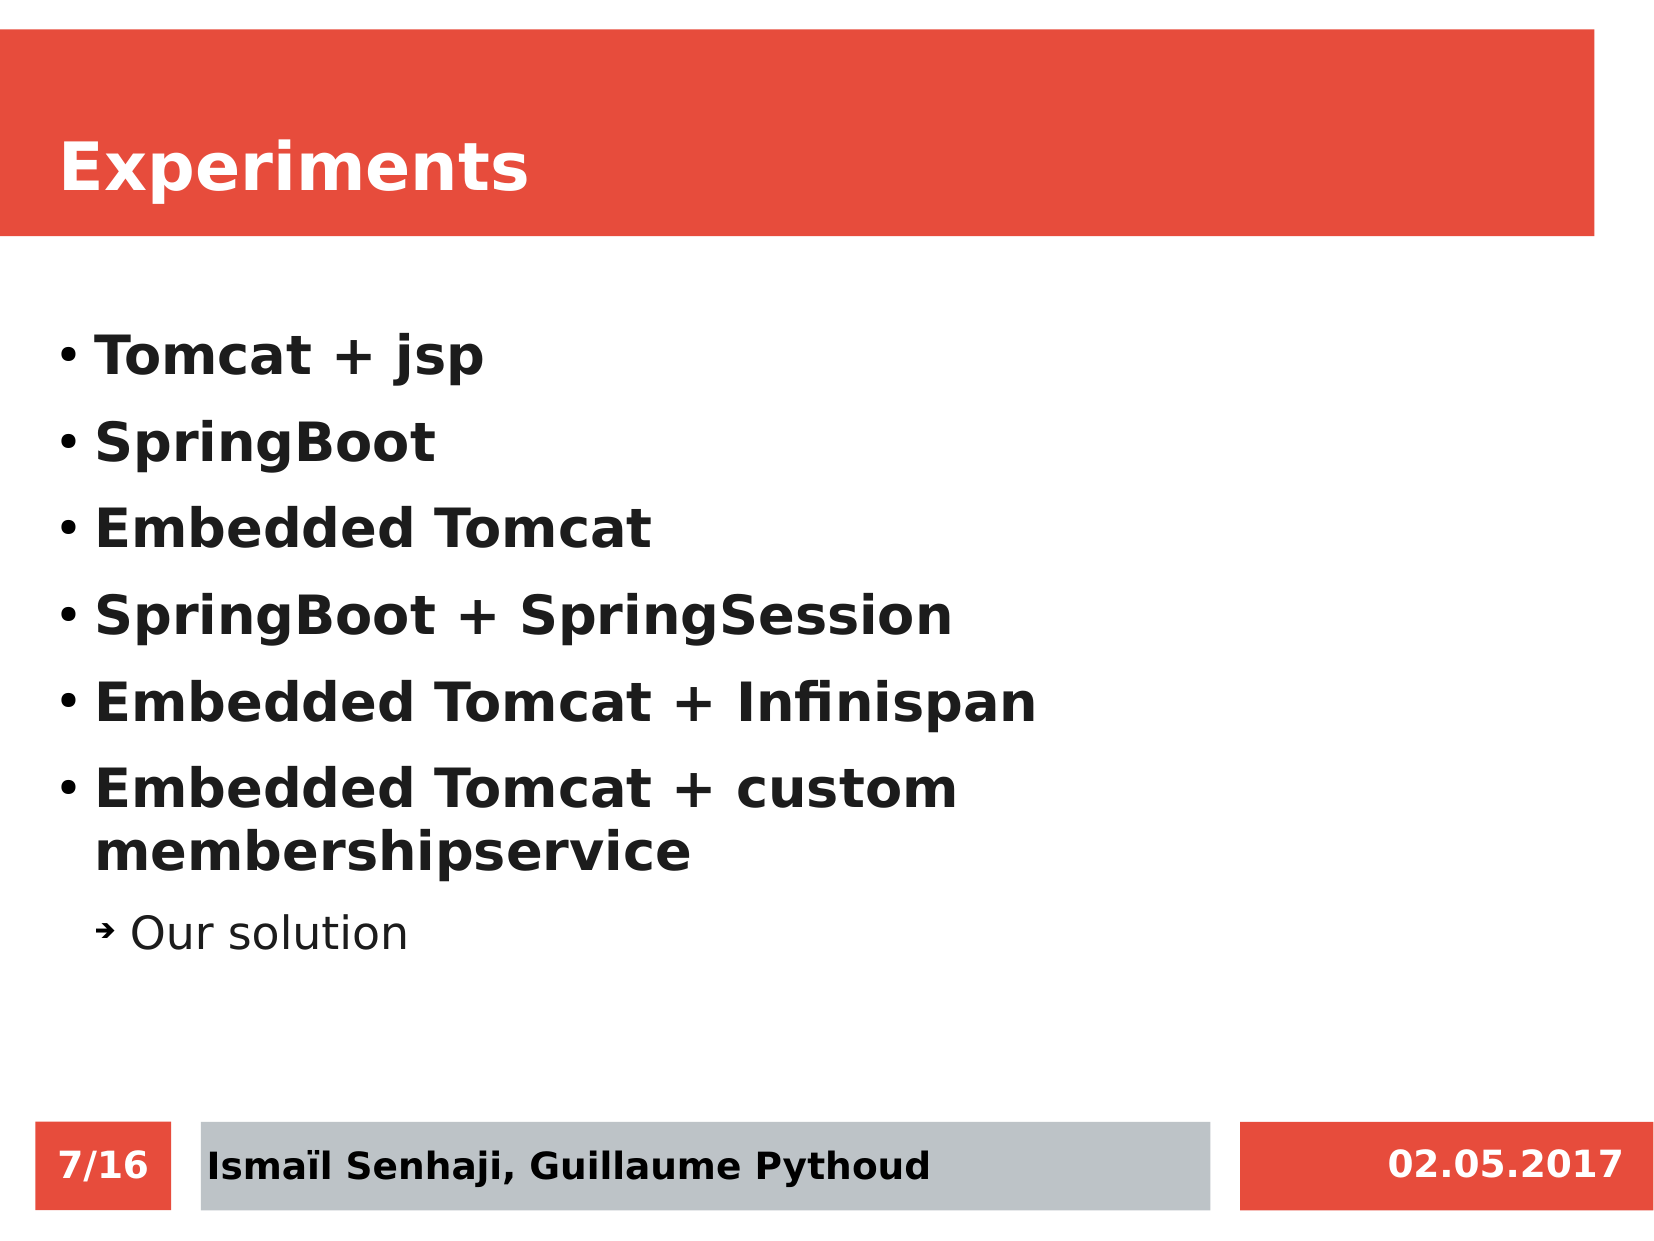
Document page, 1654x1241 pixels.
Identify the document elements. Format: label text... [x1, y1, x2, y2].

title Experiments [58, 58, 1595, 207]
list Tomcat + jsp SpringBoot Embedded Tomcat SpringBoot + SpringSession Embedded Tomcat + Infinispan Embedded Tomcat + custom membershipservice Our solution [58, 324, 1565, 1093]
